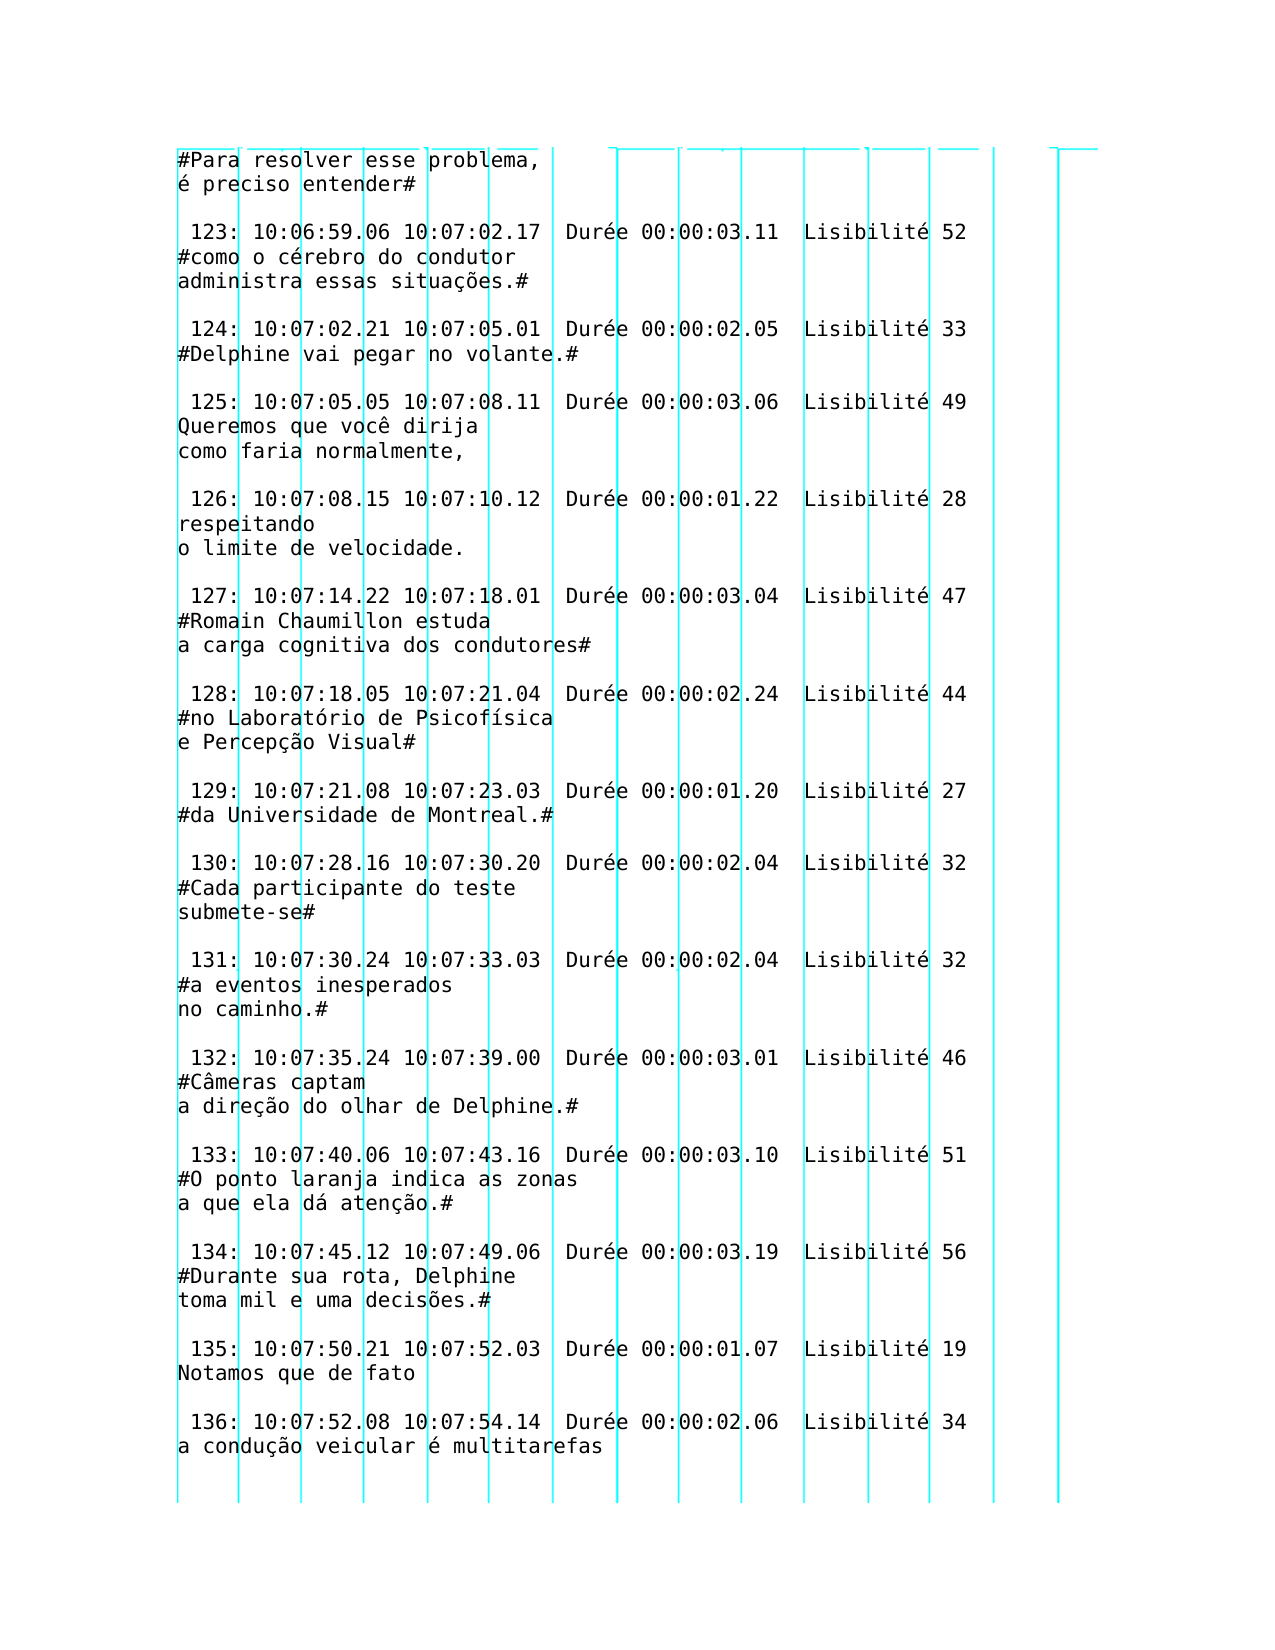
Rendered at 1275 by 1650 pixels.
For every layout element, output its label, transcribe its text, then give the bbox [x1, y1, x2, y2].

picture [177, 1021, 1098, 1046]
picture [177, 1458, 1098, 1503]
picture [177, 560, 1098, 584]
picture [177, 754, 1098, 779]
text 133: 10:07:40.06 10:07:43.16 Durée 00:00:03.10 Lisibilité 51 [177, 1143, 1098, 1167]
text toma mil e uma decisões.# [177, 1288, 1098, 1313]
text 136: 10:07:52.08 10:07:54.14 Durée 00:00:02.06 Lisibilité 34 [177, 1410, 1098, 1434]
text 127: 10:07:14.22 10:07:18.01 Durée 00:00:03.04 Lisibilité 47 [177, 584, 1098, 609]
text 123: 10:06:59.06 10:07:02.17 Durée 00:00:03.11 Lisibilité 52 [177, 220, 1098, 245]
picture [177, 924, 1098, 948]
picture [177, 657, 1098, 682]
text #no Laboratório de Psicofísica [177, 706, 1098, 730]
picture [177, 1385, 1098, 1410]
text submete-se# [177, 900, 1098, 924]
text a condução veicular é multitarefas [177, 1434, 1098, 1458]
picture [177, 1118, 1098, 1143]
text 126: 10:07:08.15 10:07:10.12 Durée 00:00:01.22 Lisibilité 28 [177, 487, 1098, 512]
picture [177, 827, 1098, 851]
text 124: 10:07:02.21 10:07:05.01 Durée 00:00:02.05 Lisibilité 33 [177, 317, 1098, 342]
picture [177, 1216, 1098, 1240]
text #Cada participante do teste [177, 876, 1098, 900]
text 132: 10:07:35.24 10:07:39.00 Durée 00:00:03.01 Lisibilité 46 [177, 1046, 1098, 1070]
text #a eventos inesperados [177, 973, 1098, 997]
text 131: 10:07:30.24 10:07:33.03 Durée 00:00:02.04 Lisibilité 32 [177, 948, 1098, 973]
text #Para resolver esse problema, [177, 148, 1098, 172]
text Queremos que você dirija [177, 414, 1098, 439]
text 134: 10:07:45.12 10:07:49.06 Durée 00:00:03.19 Lisibilité 56 [177, 1240, 1098, 1264]
text 130: 10:07:28.16 10:07:30.20 Durée 00:00:02.04 Lisibilité 32 [177, 851, 1098, 876]
text no caminho.# [177, 997, 1098, 1021]
text 128: 10:07:18.05 10:07:21.04 Durée 00:00:02.24 Lisibilité 44 [177, 682, 1098, 706]
text é preciso entender# [177, 172, 1098, 196]
text #Câmeras captam [177, 1070, 1098, 1094]
text 135: 10:07:50.21 10:07:52.03 Durée 00:00:01.07 Lisibilité 19 [177, 1337, 1098, 1361]
text #Delphine vai pegar no volante.# [177, 342, 1098, 366]
picture [177, 1313, 1098, 1337]
text 129: 10:07:21.08 10:07:23.03 Durée 00:00:01.20 Lisibilité 27 [177, 779, 1098, 803]
text a direção do olhar de Delphine.# [177, 1094, 1098, 1118]
text como faria normalmente, [177, 439, 1098, 463]
picture [177, 463, 1098, 487]
text #Durante sua rota, Delphine [177, 1264, 1098, 1288]
picture [177, 293, 1098, 317]
text #da Universidade de Montreal.# [177, 803, 1098, 827]
text respeitando [177, 512, 1098, 536]
text #O ponto laranja indica as zonas [177, 1167, 1098, 1191]
text a carga cognitiva dos condutores# [177, 633, 1098, 657]
text #Romain Chaumillon estuda [177, 609, 1098, 633]
text o limite de velocidade. [177, 536, 1098, 560]
text a que ela dá atenção.# [177, 1191, 1098, 1216]
picture [177, 196, 1098, 220]
text e Percepção Visual# [177, 730, 1098, 754]
text Notamos que de fato [177, 1361, 1098, 1385]
picture [177, 366, 1098, 390]
text #como o cérebro do condutor [177, 245, 1098, 269]
text 125: 10:07:05.05 10:07:08.11 Durée 00:00:03.06 Lisibilité 49 [177, 390, 1098, 414]
text administra essas situações.# [177, 269, 1098, 293]
